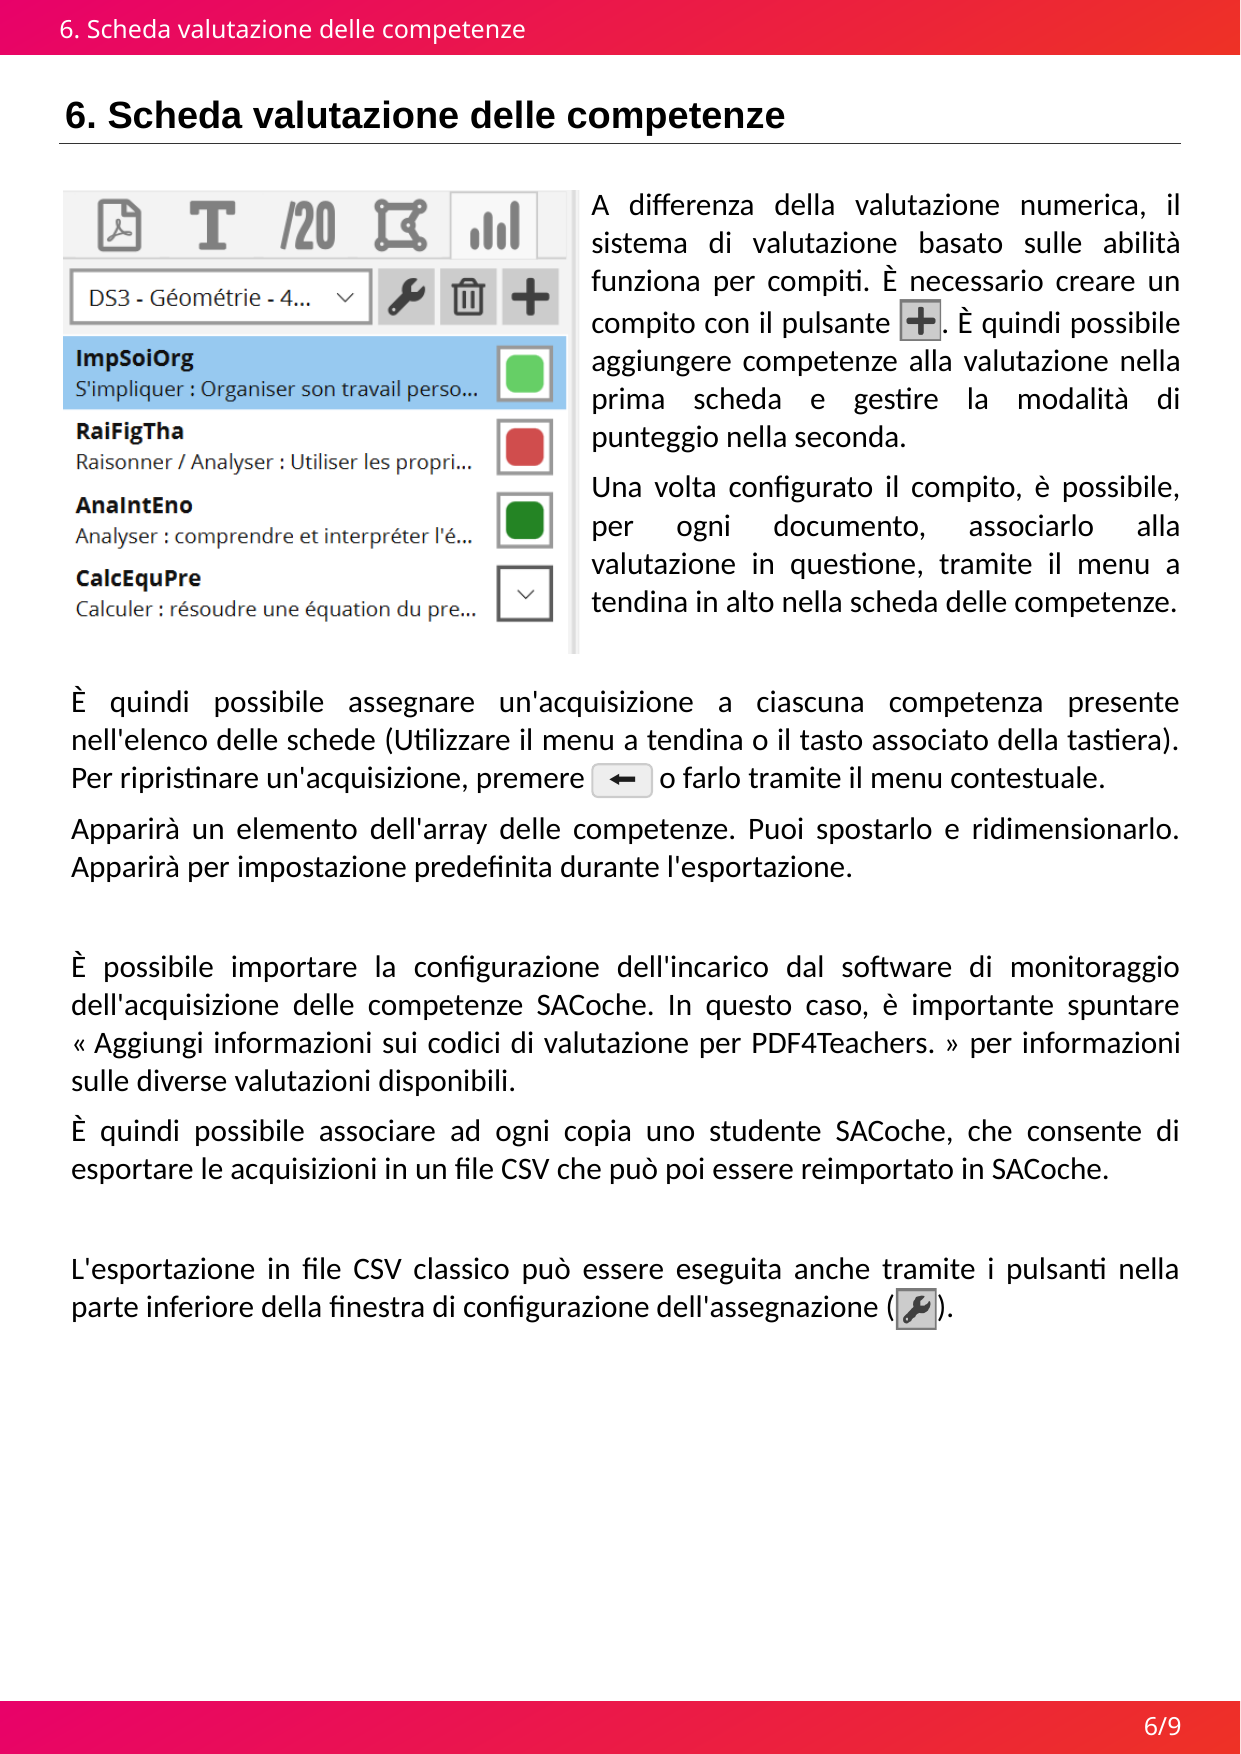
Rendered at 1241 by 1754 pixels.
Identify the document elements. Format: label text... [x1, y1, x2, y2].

text L'esportazione in file CSV classico può essere eseguita anche tramite i pulsanti nella parte inferiore della finestra di configurazione dell'assegnazione (). [71, 1249, 1181, 1329]
text Apparirà un elemento dell'array delle competenze. Puoi spostarlo e ridimensionarlo. Apparirà per impostazione predefinita durante l'esportazione. [71, 809, 1181, 885]
picture [895, 1288, 937, 1330]
subtitle Scheda valutazione delle competenze [59, 87, 1181, 143]
picture [899, 299, 942, 341]
text Una volta configurato il compito, è possibile, per ogni documento, associarlo alla valutazione in questione, tramite il menu a tendina in alto nella scheda delle competenze. [580, 467, 1181, 620]
text È quindi possibile associare ad ogni copia uno studente SACoche, che consente di esportare le acquisizioni in un file CSV che può poi essere reimportato in SACoche. [71, 1111, 1181, 1188]
text A differenza della valutazione numerica, il sistema di valutazione basato sulle abilità funziona per compiti. È necessario creare un compito con il pulsante . È quindi possibile aggiungere competenze alla valutazione nella prima scheda e gestire la modalità di punteggio nella seconda. [71, 185, 1181, 456]
text È quindi possibile assegnare un'acquisizione a ciascuna competenza presente nell'elenco delle schede (Utilizzare il menu a tendina o il tasto associato della tastiera). Per ripristinare un'acquisizione, premere o farlo tramite il menu contestuale. [71, 682, 1181, 797]
text È possibile importare la configurazione dell'incarico dal software di monitoraggio dell'acquisizione delle competenze SACoche. In questo caso, è importante spuntare « Aggiungi informazioni sui codici di valutazione per PDF4Teachers. » per informazioni sulle diverse valutazioni disponibili. [71, 947, 1181, 1099]
picture [63, 190, 580, 654]
